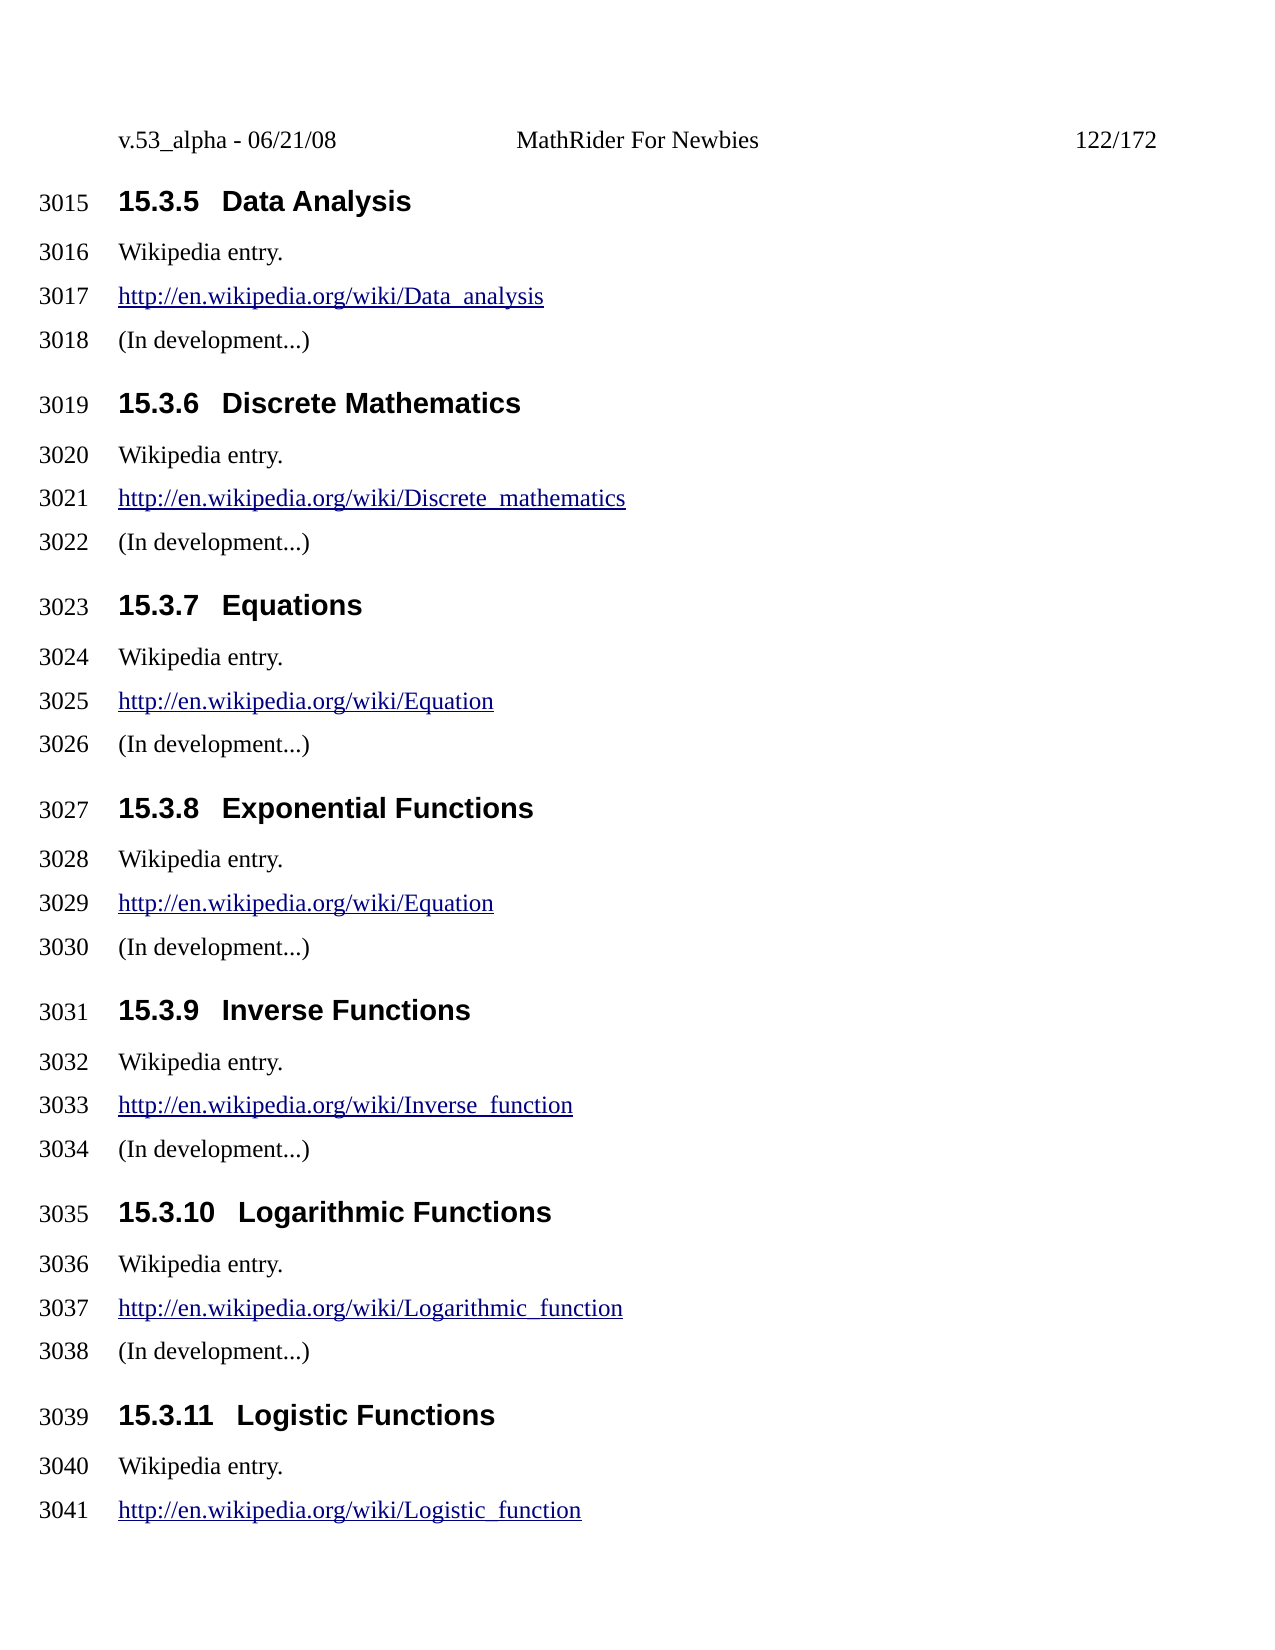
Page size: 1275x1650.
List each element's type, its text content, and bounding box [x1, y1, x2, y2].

text Wikipedia entry. [118, 440, 1157, 468]
text (In development...) [118, 1134, 1157, 1163]
text http://en.wikipedia.org/wiki/Equation [118, 686, 1157, 714]
text Wikipedia entry. [118, 844, 1157, 873]
text http://en.wikipedia.org/wiki/Logistic_function [118, 1495, 1157, 1524]
subtitle Logarithmic Functions [118, 1195, 1157, 1229]
text (In development...) [118, 1336, 1157, 1365]
text (In development...) [118, 729, 1157, 758]
text (In development...) [118, 932, 1157, 961]
subtitle Discrete Mathematics [118, 386, 1157, 420]
text Wikipedia entry. [118, 642, 1157, 671]
subtitle Logistic Functions [118, 1398, 1157, 1431]
subtitle Equations [118, 588, 1157, 622]
text (In development...) [118, 527, 1157, 556]
subtitle Data Analysis [118, 184, 1157, 217]
subtitle Inverse Functions [118, 993, 1157, 1027]
text Wikipedia entry. [118, 1047, 1157, 1075]
text (In development...) [118, 325, 1157, 354]
text http://en.wikipedia.org/wiki/Equation [118, 888, 1157, 917]
text http://en.wikipedia.org/wiki/Discrete_mathematics [118, 483, 1157, 512]
text http://en.wikipedia.org/wiki/Logarithmic_function [118, 1293, 1157, 1321]
subtitle Exponential Functions [118, 791, 1157, 824]
text http://en.wikipedia.org/wiki/Data_analysis [118, 281, 1157, 310]
text Wikipedia entry. [118, 1451, 1157, 1480]
text Wikipedia entry. [118, 237, 1157, 266]
text Wikipedia entry. [118, 1249, 1157, 1278]
text http://en.wikipedia.org/wiki/Inverse_function [118, 1090, 1157, 1119]
